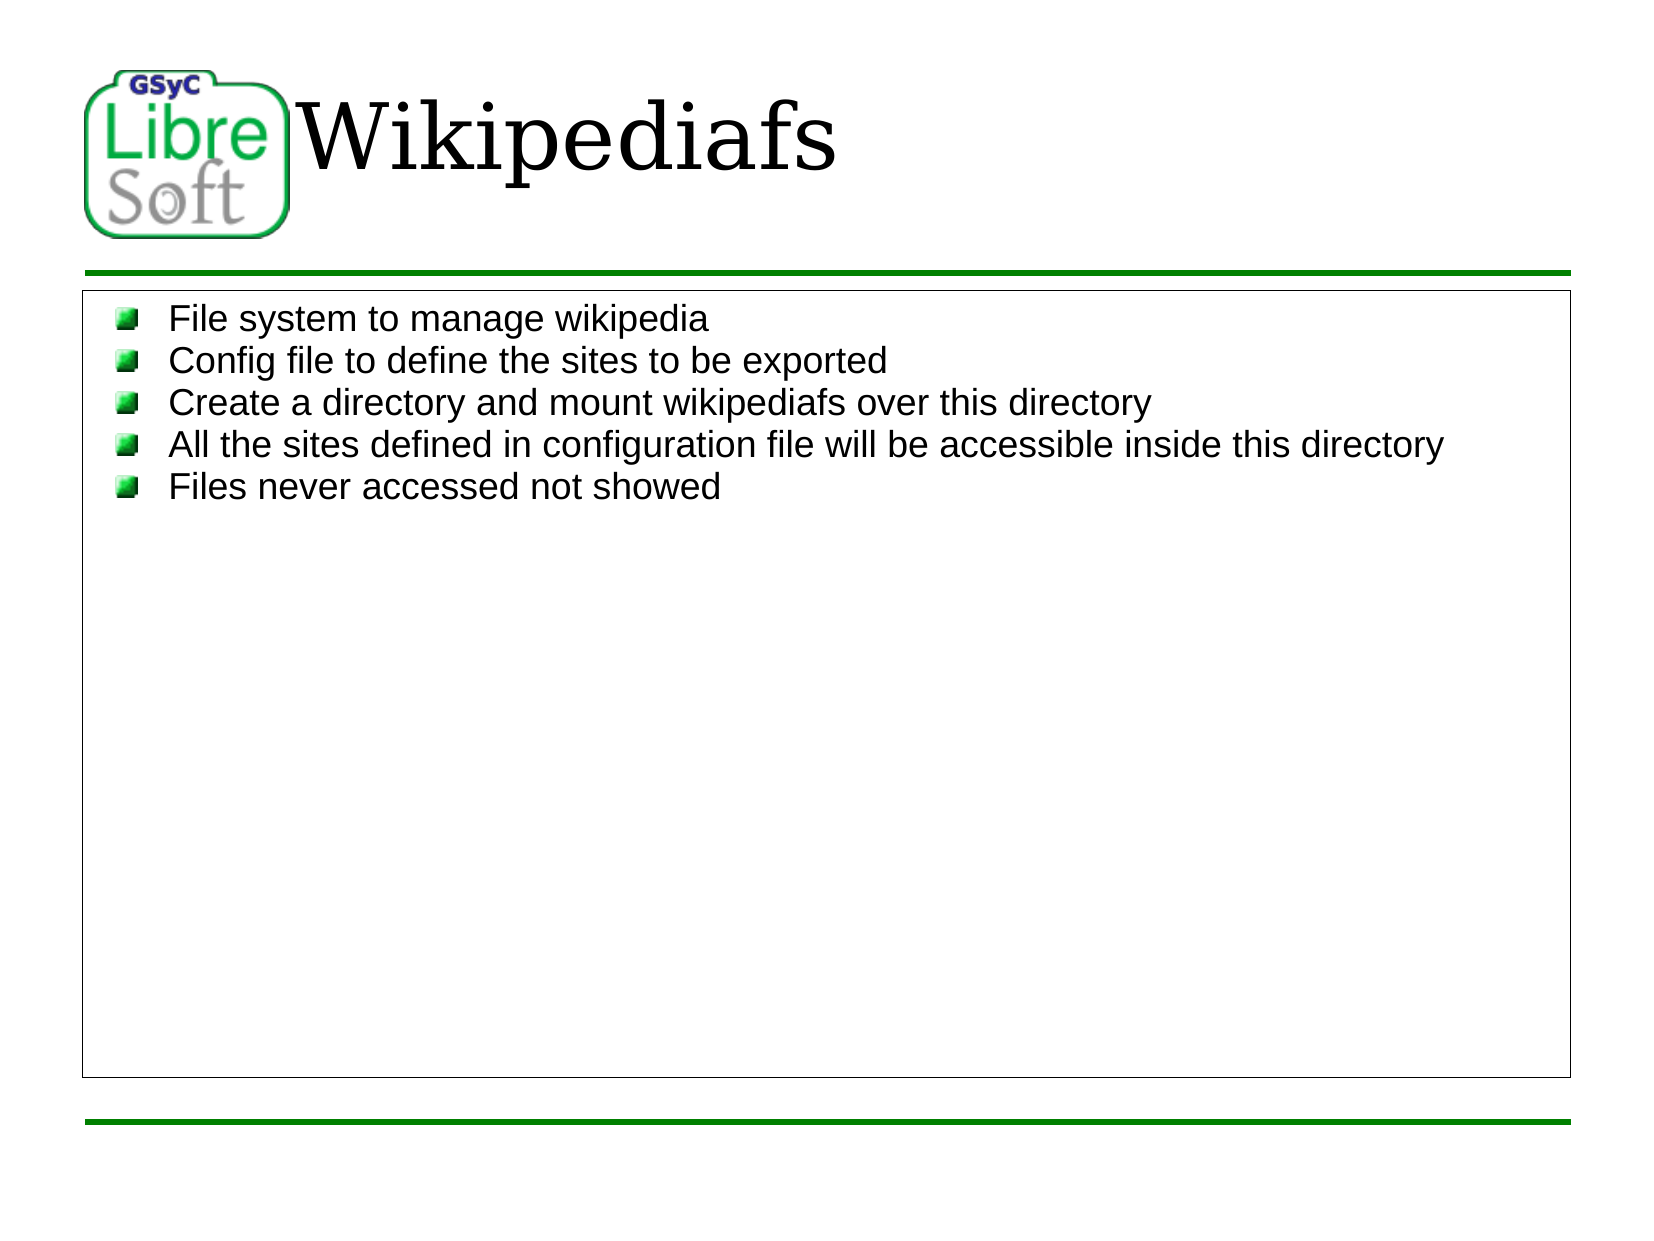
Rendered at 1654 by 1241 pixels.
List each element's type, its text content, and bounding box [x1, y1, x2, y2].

list File system to manage wikipedia Config file to define the sites to be exported Create a directory and mount wikipediafs over this directory All the sites defined in configuration file will be accessible inside this directory Files never accessed not showed [82, 290, 1571, 1078]
picture [84, 70, 290, 239]
title Wikipediafs [295, 38, 1601, 237]
